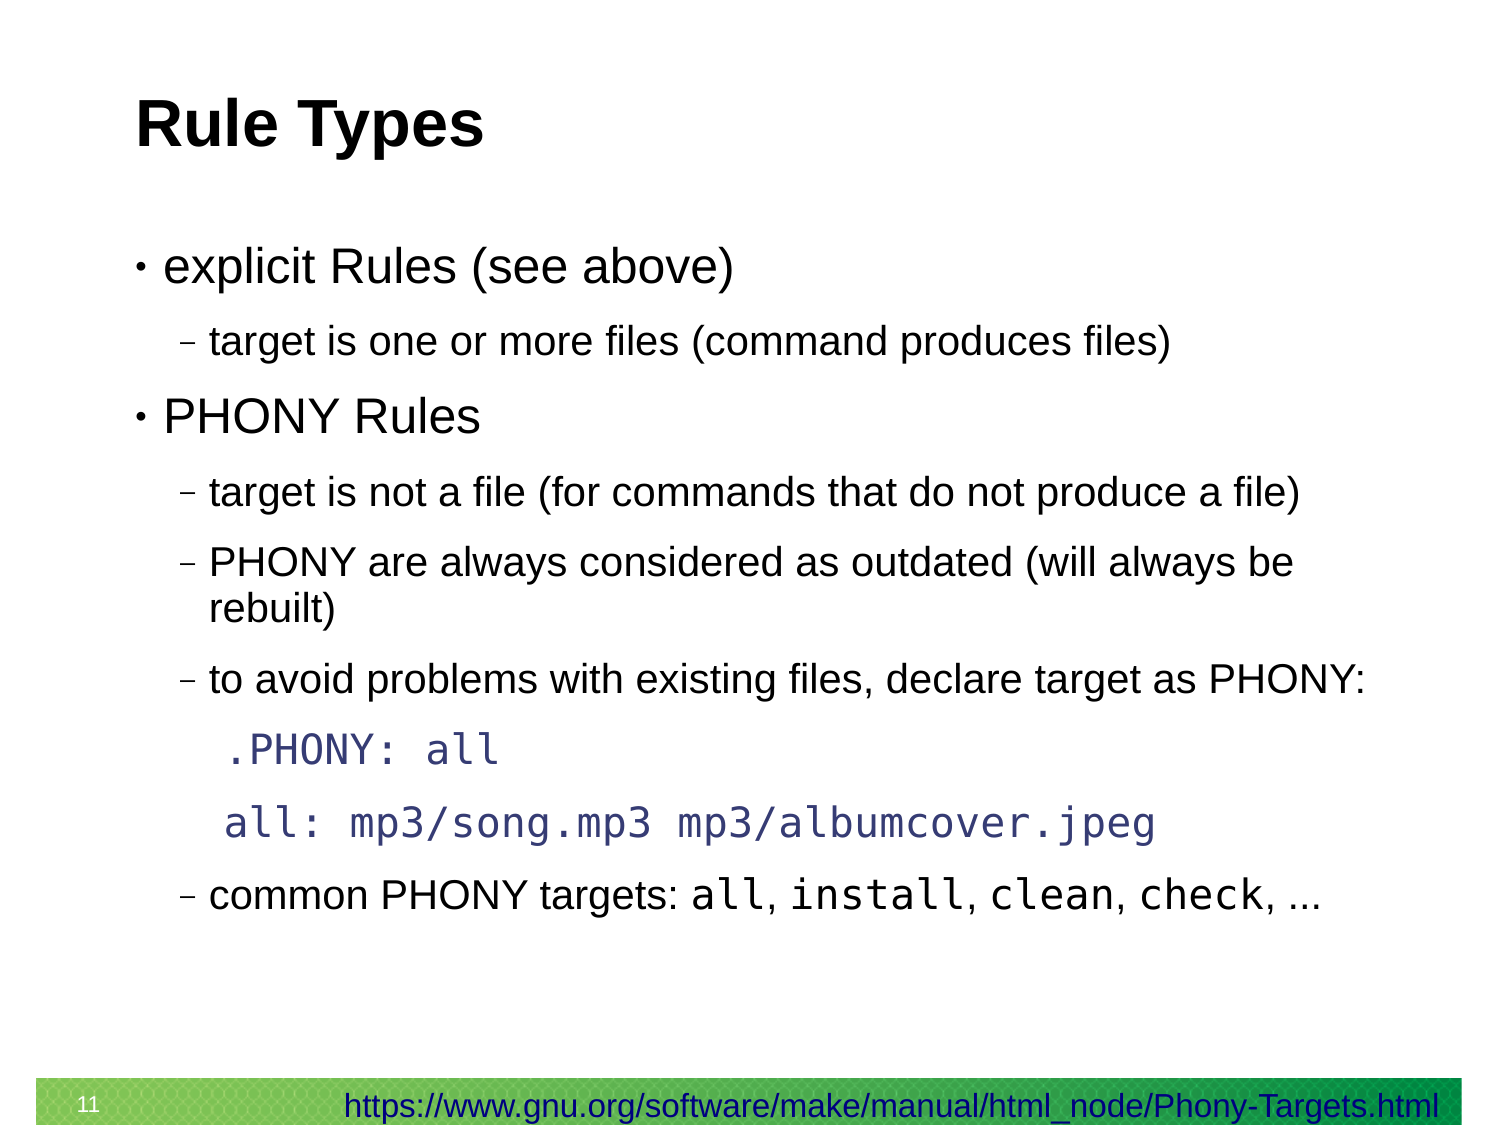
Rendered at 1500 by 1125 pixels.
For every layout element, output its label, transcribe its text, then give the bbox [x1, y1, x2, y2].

title Rule Types [135, 41, 1372, 204]
text_box https://www.gnu.org/software/make/manual/html_node/Phony-Targets.html [328, 1080, 1458, 1125]
picture [36, 1078, 1462, 1125]
list explicit Rules (see above) target is one or more files (command produces files) PHONY Rules target is not a file (for commands that do not produce a file) PHONY are always considered as outdated (will always be rebuilt) to avoid problems with existing files, declare target as PHONY: .PHONY: all all: mp3/song.mp3 mp3/albumcover.jpeg common PHONY targets: all, install, clean, check, ... [135, 238, 1372, 982]
